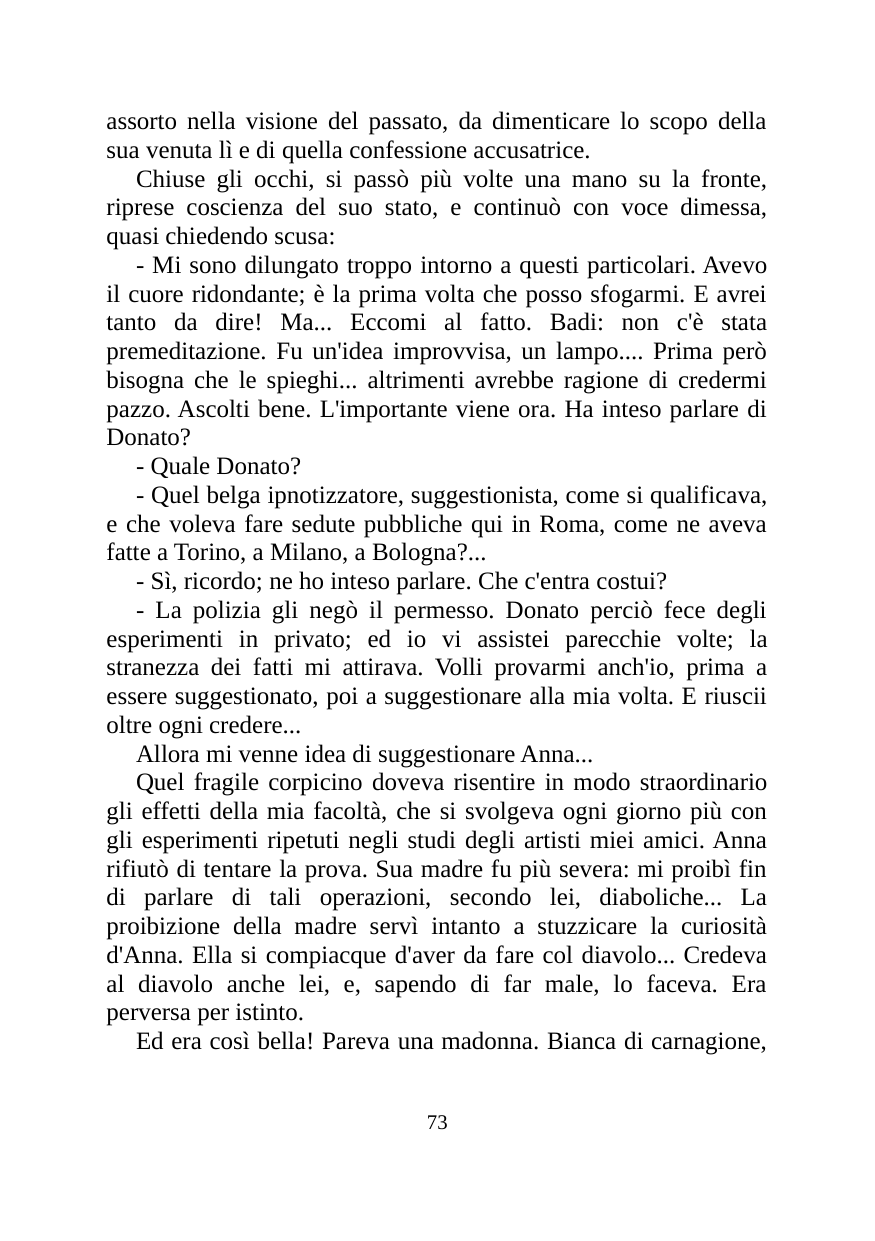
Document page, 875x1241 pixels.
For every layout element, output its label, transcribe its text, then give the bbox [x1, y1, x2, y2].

text assorto nella visione del passato, da dimenticare lo scopo della sua venuta lì e di quella confessione accusatrice. [106, 106, 768, 164]
text - La polizia gli negò il permesso. Donato perciò fece degli esperimenti in privato; ed io vi assistei parecchie volte; la stranezza dei fatti mi attirava. Volli provarmi anch'io, prima a essere suggestionato, poi a suggestionare alla mia volta. E riuscii oltre ogni credere... [106, 595, 768, 739]
text Chiuse gli occhi, si passò più volte una mano su la fronte, riprese coscienza del suo stato, e continuò con voce dimessa, quasi chiedendo scusa: [106, 164, 768, 250]
text - Mi sono dilungato troppo intorno a questi particolari. Avevo il cuore ridondante; è la prima volta che posso sfogarmi. E avrei tanto da dire! Ma... Eccomi al fatto. Badi: non c'è stata premeditazione. Fu un'idea improvvisa, un lampo.... Prima però bisogna che le spieghi... altrimenti avrebbe ragione di credermi pazzo. Ascolti bene. L'importante viene ora. Ha inteso parlare di Donato? [106, 250, 768, 451]
text Allora mi venne idea di suggestionare Anna... [106, 739, 768, 767]
text Quel fragile corpicino doveva risentire in modo straordinario gli effetti della mia facoltà, che si svolgeva ogni giorno più con gli esperimenti ripetuti negli studi degli artisti miei amici. Anna rifiutò di tentare la prova. Sua madre fu più severa: mi proibì fin di parlare di tali operazioni, secondo lei, diaboliche... La proibizione della madre servì intanto a stuzzicare la curiosità d'Anna. Ella si compiacque d'aver da fare col diavolo... Credeva al diavolo anche lei, e, sapendo di far male, lo faceva. Era perversa per istinto. [106, 767, 768, 1026]
text - Quel belga ipnotizzatore, suggestionista, come si qualificava, e che voleva fare sedute pubbliche qui in Roma, come ne aveva fatte a Torino, a Milano, a Bologna?... [106, 480, 768, 566]
text - Sì, ricordo; ne ho inteso parlare. Che c'entra costui? [106, 566, 768, 595]
text Ed era così bella! Pareva una madonna. Bianca di carnagione, [106, 1026, 768, 1055]
text - Quale Donato? [106, 451, 768, 480]
